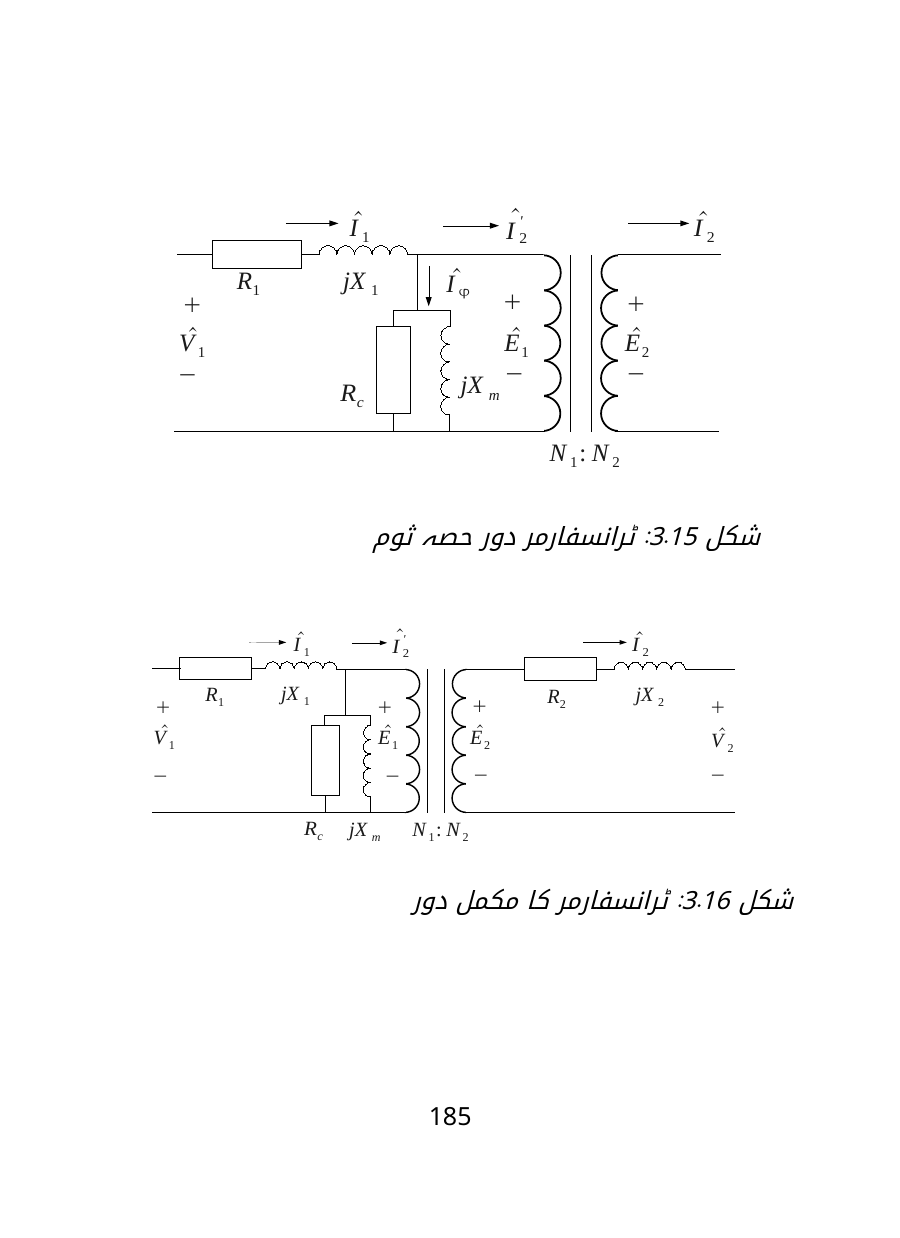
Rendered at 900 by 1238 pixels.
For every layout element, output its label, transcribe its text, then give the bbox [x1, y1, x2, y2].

text شکل 3.16: ٹرانسفارمر کا مکمل دور [107, 607, 793, 925]
text شکل 3.15: ٹرانسفارمر دور حصہ ثوم [140, 181, 760, 561]
